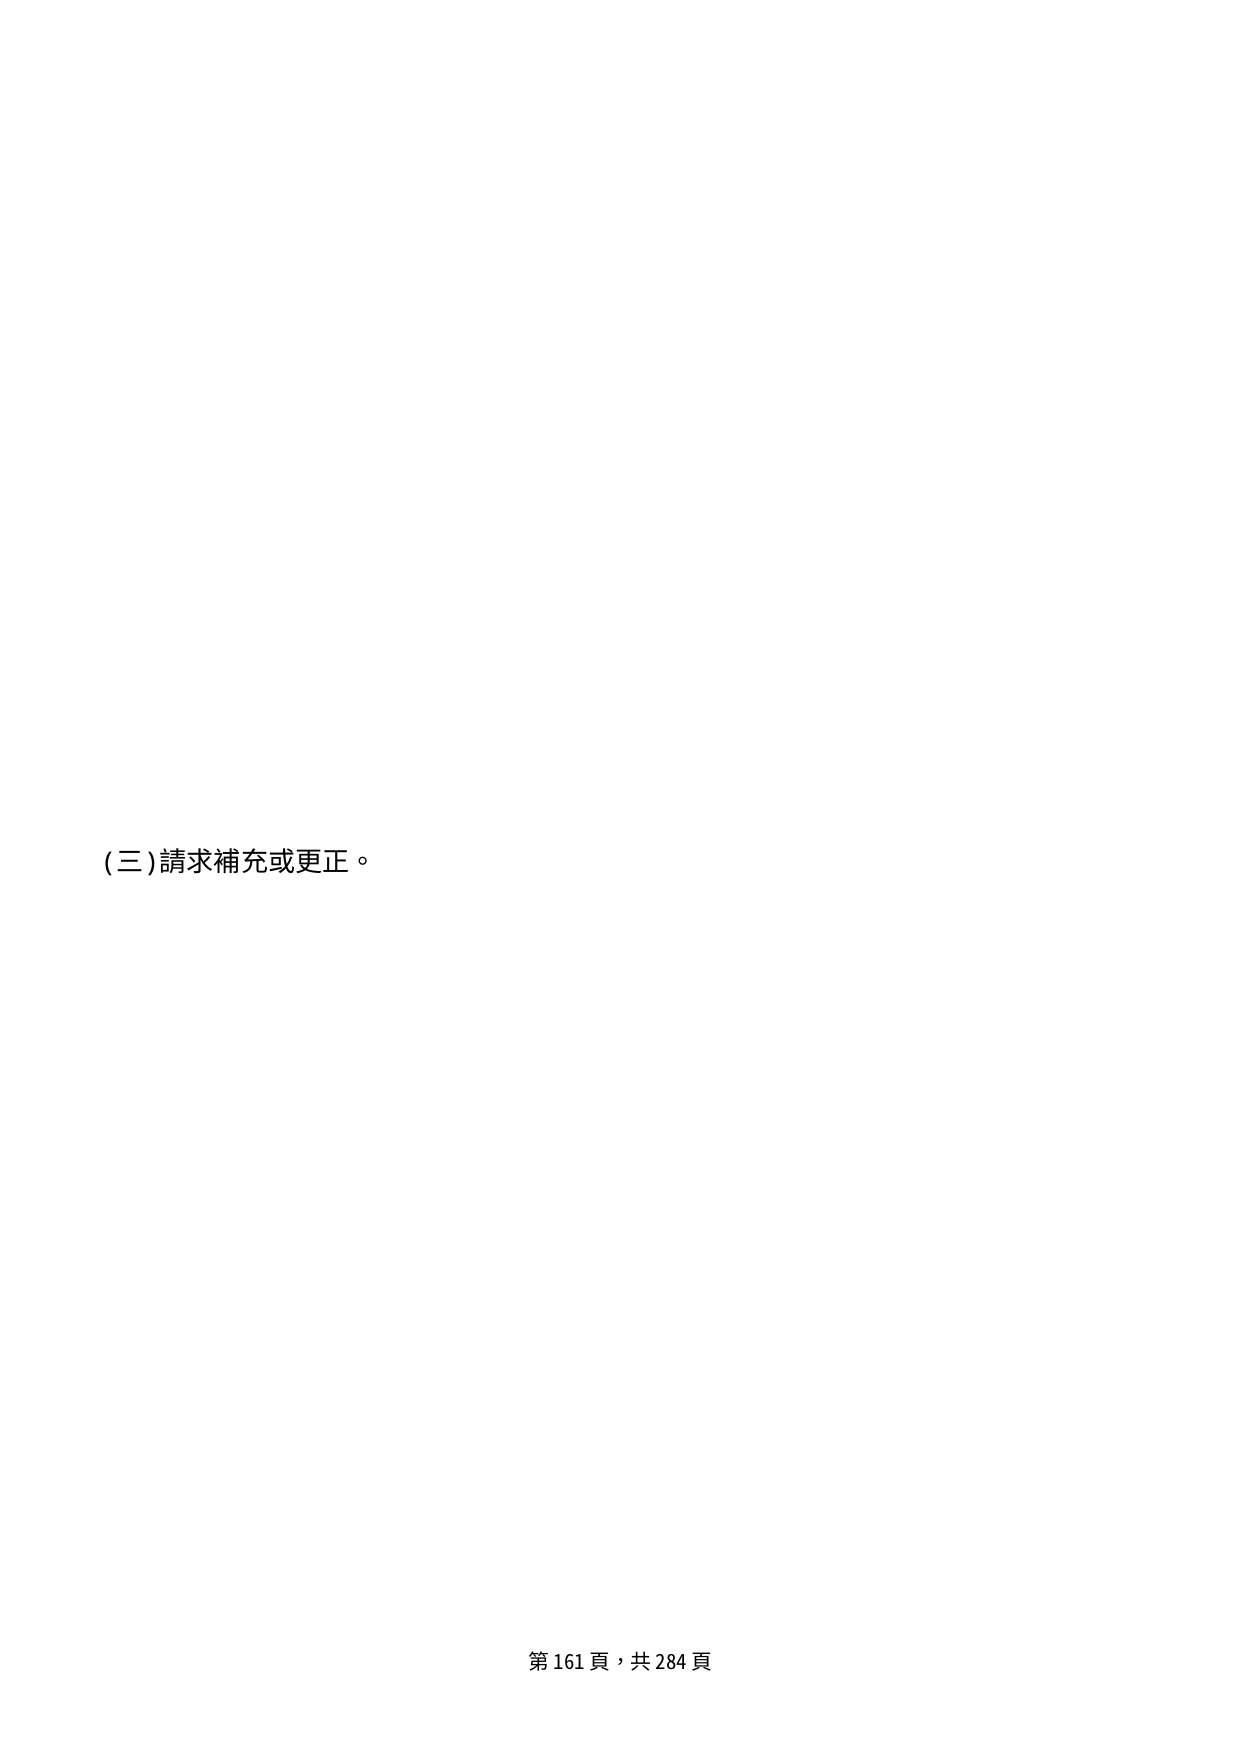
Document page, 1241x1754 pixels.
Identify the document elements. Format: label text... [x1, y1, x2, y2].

text (三)請求補充或更正。 [100, 818, 1165, 880]
